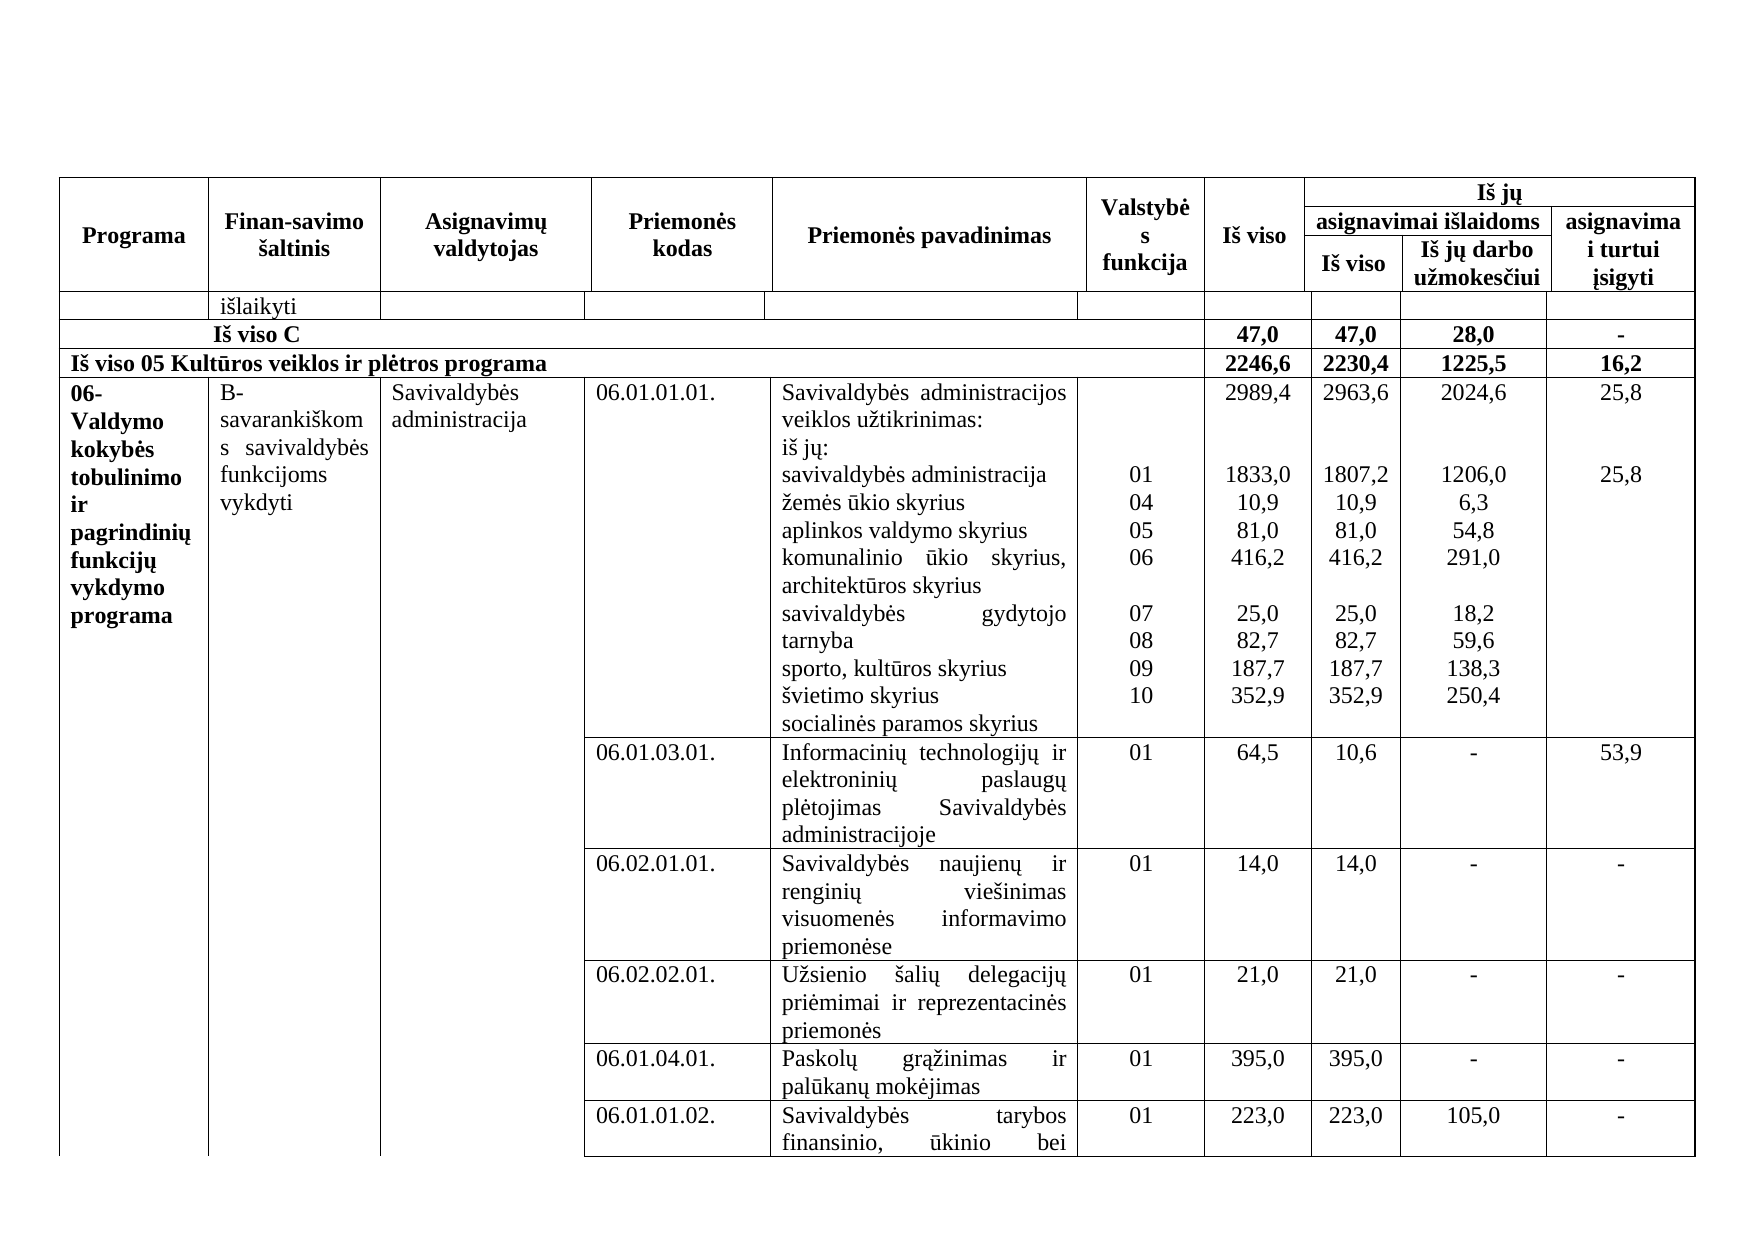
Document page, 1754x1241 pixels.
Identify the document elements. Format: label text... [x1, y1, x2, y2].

table_cell [1078, 292, 1204, 319]
table_cell - [1547, 320, 1694, 348]
table_cell [60, 1043, 208, 1099]
table_cell 10,6 [1312, 738, 1400, 848]
table_cell 395,0 [1205, 1044, 1311, 1099]
table_cell 395,0 [1312, 1044, 1400, 1099]
table_cell 21,0 [1205, 961, 1311, 1043]
table_cell 06.01.01.02. [585, 1101, 770, 1156]
table_cell Iš jų darbo užmokesčiui [1403, 236, 1551, 291]
table_cell [381, 1100, 584, 1156]
table_cell [60, 848, 208, 959]
table_cell [381, 1043, 584, 1099]
table_cell 21,0 [1312, 961, 1400, 1043]
table_cell Informacinių technologijų ir elektroninių paslaugų plėtojimas Savivaldybės administracijoje [771, 738, 1077, 848]
table_cell 47,0 [1312, 320, 1400, 348]
table_cell 53,9 [1547, 738, 1694, 848]
table_cell [60, 737, 208, 848]
table_cell - [1401, 738, 1546, 848]
table_cell 14,0 [1312, 849, 1400, 959]
table_cell [381, 737, 584, 848]
table_cell 06.01.01.01. [585, 378, 770, 737]
table_cell B-savarankiškoms savivaldybės funkcijoms vykdyti [209, 378, 380, 959]
table_cell [1205, 292, 1311, 319]
table_header Finan-savimo šaltinis [209, 178, 380, 291]
table_cell 14,0 [1205, 849, 1311, 959]
table_cell Iš viso 05 Kultūros veiklos ir plėtros programa [60, 349, 1204, 377]
table_cell 28,0 [1401, 320, 1546, 348]
table_cell Užsienio šalių delegacijų priėmimai ir reprezentacinės priemonės [771, 961, 1077, 1043]
table_cell [209, 1043, 380, 1099]
table_cell 47,0 [1205, 320, 1311, 348]
table_cell asignavimai turtui įsigyti [1552, 207, 1694, 291]
table_cell 01 [1078, 1044, 1204, 1099]
table_cell [1401, 292, 1546, 319]
table_cell - [1401, 961, 1546, 1043]
table_cell Savivaldybės naujienų ir renginių viešinimas visuomenės informavimo priemonėse [771, 849, 1077, 959]
table_cell Savivaldybės administracijos veiklos užtikrinimas: iš jų: savivaldybės administracija žemės ūkio skyrius aplinkos valdymo skyrius komunalinio ūkio skyrius, architektūros skyrius savivaldybės gydytojo tarnyba sporto, kultūros skyrius švietimo skyrius socialinės paramos skyrius [771, 378, 1077, 737]
table_cell [381, 960, 584, 1043]
table_cell [381, 848, 584, 959]
table_cell 06.02.01.01. [585, 849, 770, 959]
table_cell [60, 960, 208, 1043]
table_header Iš jų [1305, 178, 1694, 206]
table_cell - [1547, 961, 1694, 1043]
table_cell [585, 292, 764, 319]
table_cell 06.02.02.01. [585, 961, 770, 1043]
table_cell 2024,6 1206,0 6,3 54,8 291,0 18,2 59,6 138,3 250,4 [1401, 378, 1546, 737]
table_cell 105,0 [1401, 1101, 1546, 1156]
table_cell - [1547, 849, 1694, 959]
table_cell 1225,5 [1401, 349, 1546, 377]
table_header Priemonės pavadinimas [773, 178, 1086, 291]
table_cell [381, 292, 584, 319]
table_header Programa [60, 178, 208, 291]
table_header Valstybės funkcija [1087, 178, 1204, 291]
table_cell Savivaldybės administracija [381, 378, 584, 737]
table_cell 01 [1078, 849, 1204, 959]
table_header Iš viso [1205, 178, 1304, 291]
table_cell [60, 1100, 208, 1156]
table_cell 64,5 [1205, 738, 1311, 848]
table_cell 25,8 25,8 [1547, 378, 1694, 737]
table_cell 01 04 05 06 07 08 09 10 [1078, 378, 1204, 737]
table_cell 01 [1078, 738, 1204, 848]
table_header Priemonės kodas [592, 178, 772, 291]
table_cell išlaikyti [209, 292, 380, 319]
table_cell - [1401, 849, 1546, 959]
table_cell - [1401, 1044, 1546, 1099]
table_cell 06.01.03.01. [585, 738, 770, 848]
table_cell [60, 292, 208, 319]
table_cell 2246,6 [1205, 349, 1311, 377]
table_cell 2989,4 1833,0 10,9 81,0 416,2 25,0 82,7 187,7 352,9 [1205, 378, 1311, 737]
table_cell [1312, 292, 1400, 319]
table_cell Iš viso [1305, 236, 1402, 291]
table_cell Paskolų grąžinimas ir palūkanų mokėjimas [771, 1044, 1077, 1099]
table_cell 223,0 [1205, 1101, 1311, 1156]
table_cell - [1547, 1044, 1694, 1099]
table_cell - [1547, 1101, 1694, 1156]
table_cell 01 [1078, 961, 1204, 1043]
table_cell Savivaldybės tarybos finansinio, ūkinio bei [771, 1101, 1077, 1156]
table_cell - [1547, 292, 1694, 319]
table_header Asignavimų valdytojas [381, 178, 591, 291]
table_cell 223,0 [1312, 1101, 1400, 1156]
table_cell [209, 1100, 380, 1156]
table_cell 2230,4 [1312, 349, 1400, 377]
table_cell 01 [1078, 1101, 1204, 1156]
table_cell 06.01.04.01. [585, 1044, 770, 1099]
table_cell 06- Valdymo kokybės tobulinimo ir pagrindinių funkcijų vykdymo programa [60, 378, 208, 737]
table_cell 2963,6 1807,2 10,9 81,0 416,2 25,0 82,7 187,7 352,9 [1312, 378, 1400, 737]
table_cell [209, 960, 380, 1043]
table_cell [765, 292, 1077, 319]
table_cell Iš viso C [60, 320, 1204, 348]
table_cell 16,2 [1547, 349, 1694, 377]
table_cell asignavimai išlaidoms [1305, 207, 1551, 234]
